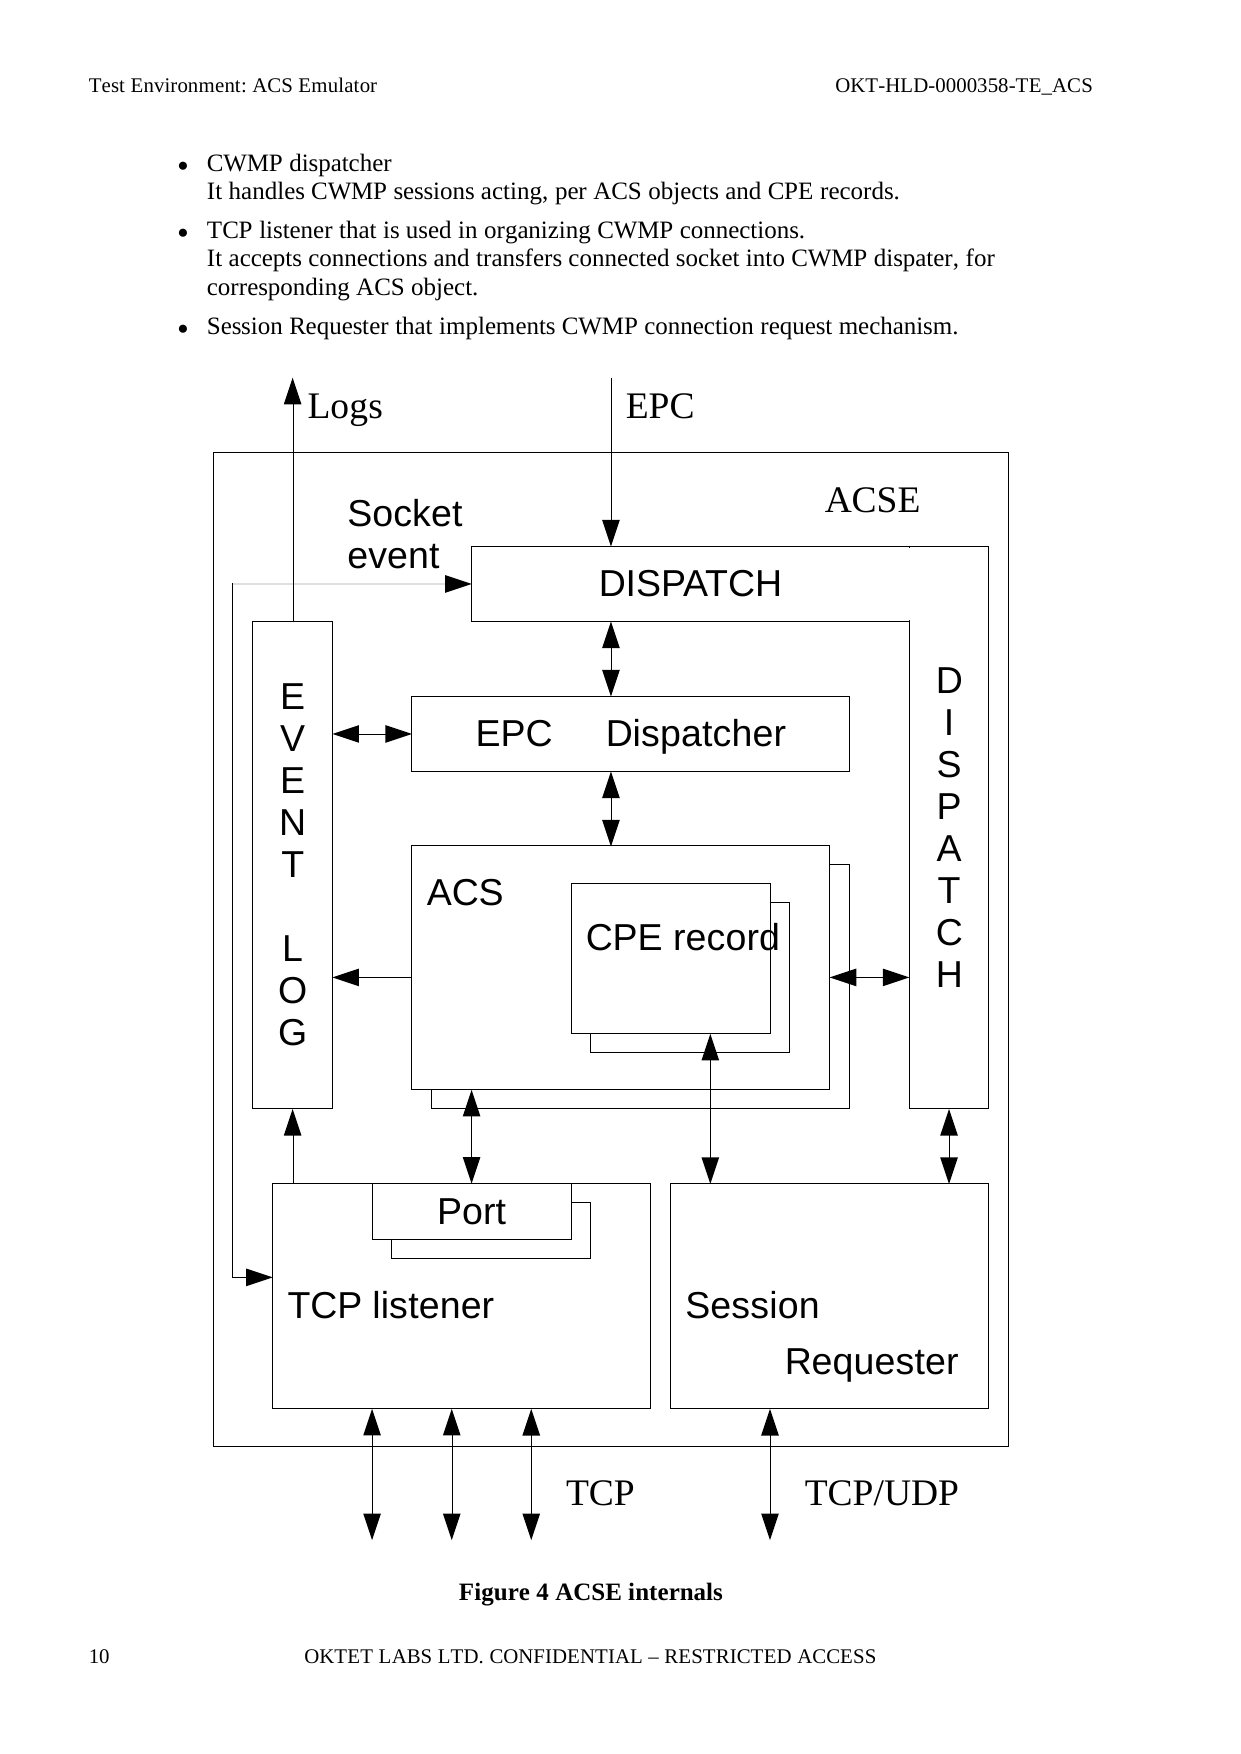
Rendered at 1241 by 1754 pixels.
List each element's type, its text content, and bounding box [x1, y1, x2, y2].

list Session Requester that implements CWMP connection request mechanism. [177, 312, 1093, 340]
list TCP listener that is used in organizing CWMP connections. It accepts connections and transfers connected socket into CWMP dispater, for corresponding ACS object. [177, 216, 1093, 300]
text Figure 4 ACSE internals [88, 1578, 1093, 1606]
list CWMP dispatcher It handles CWMP sessions acting, per ACS objects and CPE records. [177, 148, 1093, 204]
